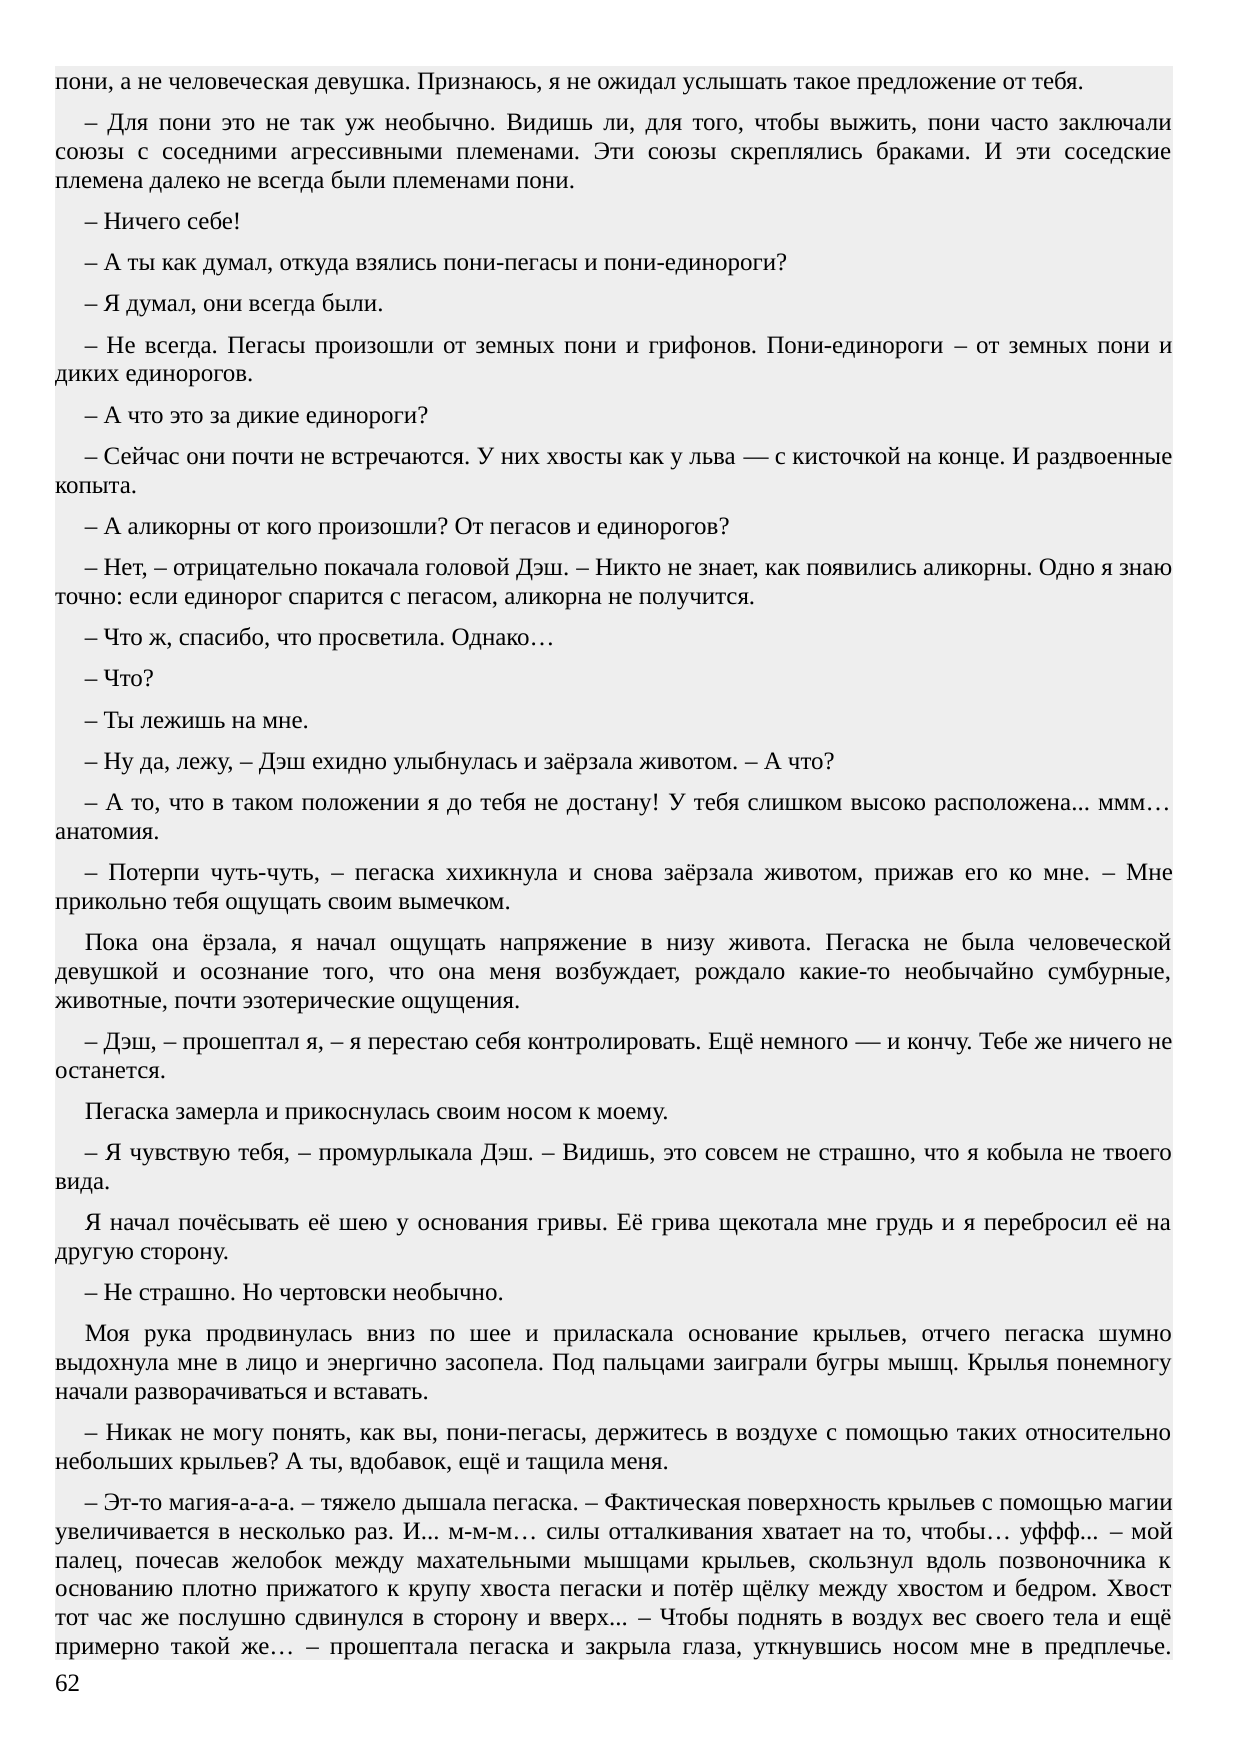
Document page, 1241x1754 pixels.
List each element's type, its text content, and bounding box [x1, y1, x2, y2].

text – Для пони это не так уж необычно. Видишь ли, для того, чтобы выжить, пони часто заключали союзы с соседними агрессивными племенами. Эти союзы скреплялись браками. И эти соседские племена далеко не всегда были племенами пони. [55, 107, 1173, 193]
text – Нет, – отрицательно покачала головой Дэш. – Никто не знает, как появились аликорны. Одно я знаю точно: если единорог спарится с пегасом, аликорна не получится. [55, 552, 1173, 610]
text – Ничего себе! [55, 206, 1173, 235]
text – А что это за дикие единороги? [55, 400, 1173, 428]
text Моя рука продвинулась вниз по шее и приласкала основание крыльев, отчего пегаска шумно выдохнула мне в лицо и энергично засопела. Под пальцами заиграли бугры мышц. Крылья понемногу начали разворачиваться и вставать. [55, 1318, 1173, 1405]
text – Не всегда. Пегасы произошли от земных пони и грифонов. Пони-единороги – от земных пони и диких единорогов. [55, 330, 1173, 387]
text – А ты как думал, откуда взялись пони-пегасы и пони-единороги? [55, 247, 1173, 276]
text – Потерпи чуть-чуть, – пегаска хихикнула и снова заёрзала животом, прижав его ко мне. – Мне прикольно тебя ощущать своим вымечком. [55, 857, 1173, 915]
text Пегаска замерла и прикоснулась своим носом к моему. [55, 1096, 1173, 1125]
text – Ну да, лежу, – Дэш ехидно улыбнулась и заёрзала животом. – А что? [55, 746, 1173, 775]
text – Ты лежишь на мне. [55, 705, 1173, 733]
text Я начал почёсывать её шею у основания гривы. Её грива щекотала мне грудь и я перебросил её на другую сторону. [55, 1207, 1173, 1265]
text – Не страшно. Но чертовски необычно. [55, 1277, 1173, 1306]
text Пока она ёрзала, я начал ощущать напряжение в низу живота. Пегаска не была человеческой девушкой и осознание того, что она меня возбуждает, рождало какие-то необычайно сумбурные, животные, почти эзотерические ощущения. [55, 927, 1173, 1013]
text – Что? [55, 663, 1173, 692]
text – Дэш, – прошептал я, – я перестаю себя контролировать. Ещё немного — и кончу. Тебе же ничего не останется. [55, 1026, 1173, 1083]
text – Что ж, спасибо, что просветила. Однако… [55, 622, 1173, 651]
text – Эт-то магия-а-а-а. – тяжело дышала пегаска. – Фактическая поверхность крыльев с помощью магии увеличивается в несколько раз. И... м-м-м… силы отталкивания хватает на то, чтобы… уффф... – мой палец, почесав желобок между махательными мышцами крыльев, скользнул вдоль позвоночника к основанию плотно прижатого к крупу хвоста пегаски и потёр щёлку между хвостом и бедром. Хвост тот час же послушно сдвинулся в сторону и вверх... – Чтобы поднять в воздух вес своего тела и ещё примерно такой же… – прошептала пегаска и закрыла глаза, уткнувшись носом мне в предплечье. [55, 1487, 1173, 1660]
text – А то, что в таком положении я до тебя не достану! У тебя слишком высоко расположена... ммм… анатомия. [55, 787, 1173, 845]
text – Я думал, они всегда были. [55, 288, 1173, 317]
text – Я чувствую тебя, – промурлыкала Дэш. – Видишь, это совсем не страшно, что я кобыла не твоего вида. [55, 1137, 1173, 1195]
text – Никак не могу понять, как вы, пони-пегасы, держитесь в воздухе с помощью таких относительно небольших крыльев? А ты, вдобавок, ещё и тащила меня. [55, 1417, 1173, 1475]
text – А аликорны от кого произошли? От пегасов и единорогов? [55, 511, 1173, 540]
text – Сейчас они почти не встречаются. У них хвосты как у льва — с кисточкой на конце. И раздвоенные копыта. [55, 441, 1173, 498]
text пони, а не человеческая девушка. Признаюсь, я не ожидал услышать такое предложение от тебя. [55, 66, 1173, 95]
